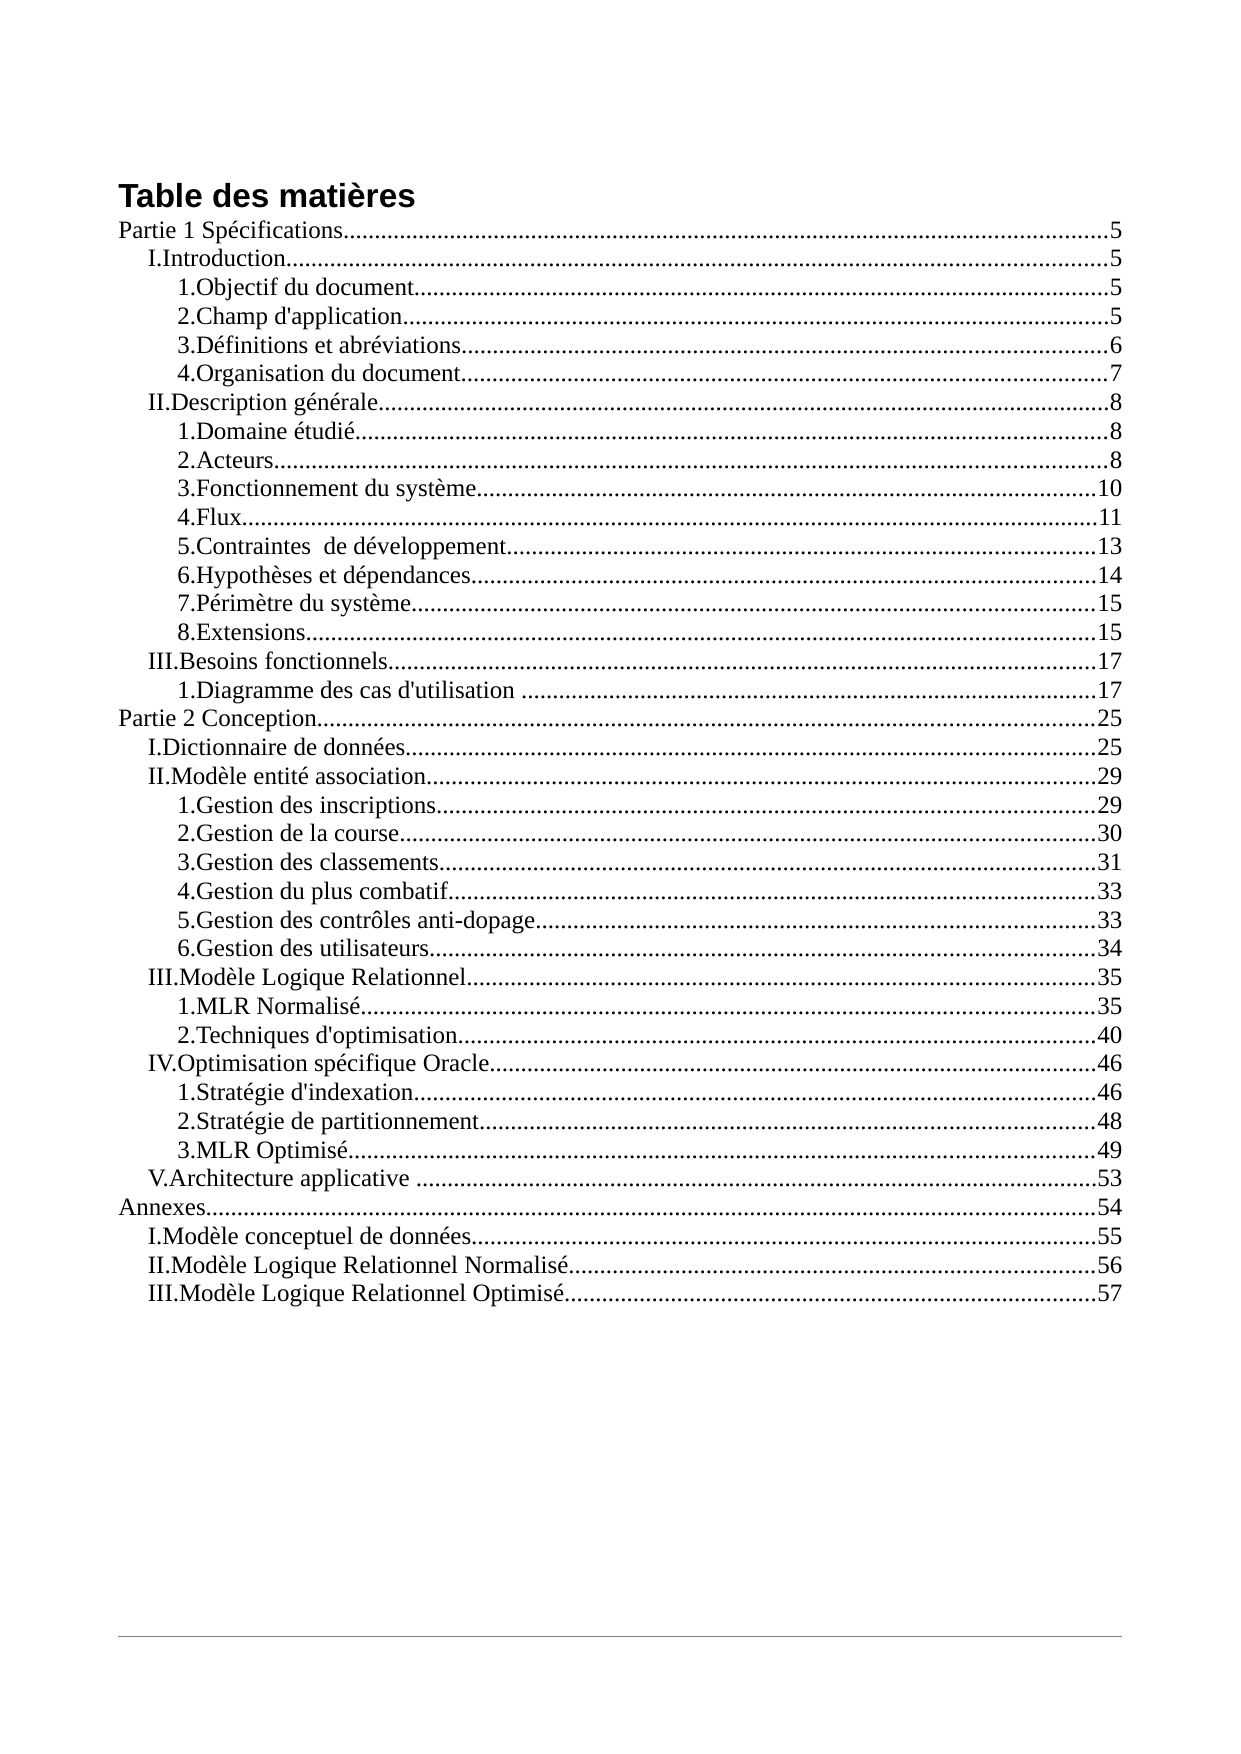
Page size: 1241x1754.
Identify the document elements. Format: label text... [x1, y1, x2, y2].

text 4.Organisation du document 7 [177, 358, 1122, 387]
text III.Modèle Logique Relationnel 35 [148, 962, 1122, 991]
text 3.Gestion des classements 31 [177, 847, 1122, 876]
text I.Modèle conceptuel de données 55 [148, 1221, 1122, 1250]
text 4.Flux 11 [177, 502, 1122, 531]
text 6.Gestion des utilisateurs 34 [177, 933, 1122, 962]
text 3.MLR Optimisé 49 [177, 1135, 1122, 1163]
text 6.Hypothèses et dépendances 14 [177, 560, 1122, 588]
text 1.Diagramme des cas d'utilisation 17 [177, 675, 1122, 703]
text Annexes 54 [118, 1192, 1122, 1221]
text I.Dictionnaire de données 25 [148, 732, 1122, 761]
text 1.Stratégie d'indexation 46 [177, 1077, 1122, 1106]
text I.Introduction 5 [148, 243, 1122, 272]
text III.Modèle Logique Relationnel Optimisé 57 [148, 1278, 1122, 1307]
text Partie 1 Spécifications 5 [118, 215, 1122, 243]
text 5.Gestion des contrôles anti-dopage 33 [177, 905, 1122, 933]
text 1.Domaine étudié 8 [177, 416, 1122, 445]
text 2.Champ d'application 5 [177, 301, 1122, 330]
text 1.Objectif du document 5 [177, 272, 1122, 301]
subtitle Table des matières [118, 176, 1122, 215]
text IV.Optimisation spécifique Oracle 46 [148, 1048, 1122, 1077]
text V.Architecture applicative 53 [148, 1163, 1122, 1192]
text 8.Extensions 15 [177, 617, 1122, 646]
text II.Modèle Logique Relationnel Normalisé 56 [148, 1250, 1122, 1278]
text 2.Acteurs 8 [177, 445, 1122, 473]
text 2.Techniques d'optimisation 40 [177, 1020, 1122, 1048]
text 7.Périmètre du système 15 [177, 588, 1122, 617]
text 3.Définitions et abréviations 6 [177, 330, 1122, 358]
text 5.Contraintes de développement 13 [177, 531, 1122, 560]
text II.Description générale 8 [148, 387, 1122, 416]
text 1.MLR Normalisé 35 [177, 991, 1122, 1020]
text 4.Gestion du plus combatif 33 [177, 876, 1122, 905]
text Partie 2 Conception 25 [118, 703, 1122, 732]
text III.Besoins fonctionnels 17 [148, 646, 1122, 675]
text 2.Gestion de la course 30 [177, 818, 1122, 847]
text II.Modèle entité association 29 [148, 761, 1122, 790]
text 3.Fonctionnement du système 10 [177, 473, 1122, 502]
text 1.Gestion des inscriptions 29 [177, 790, 1122, 818]
text 2.Stratégie de partitionnement 48 [177, 1106, 1122, 1135]
